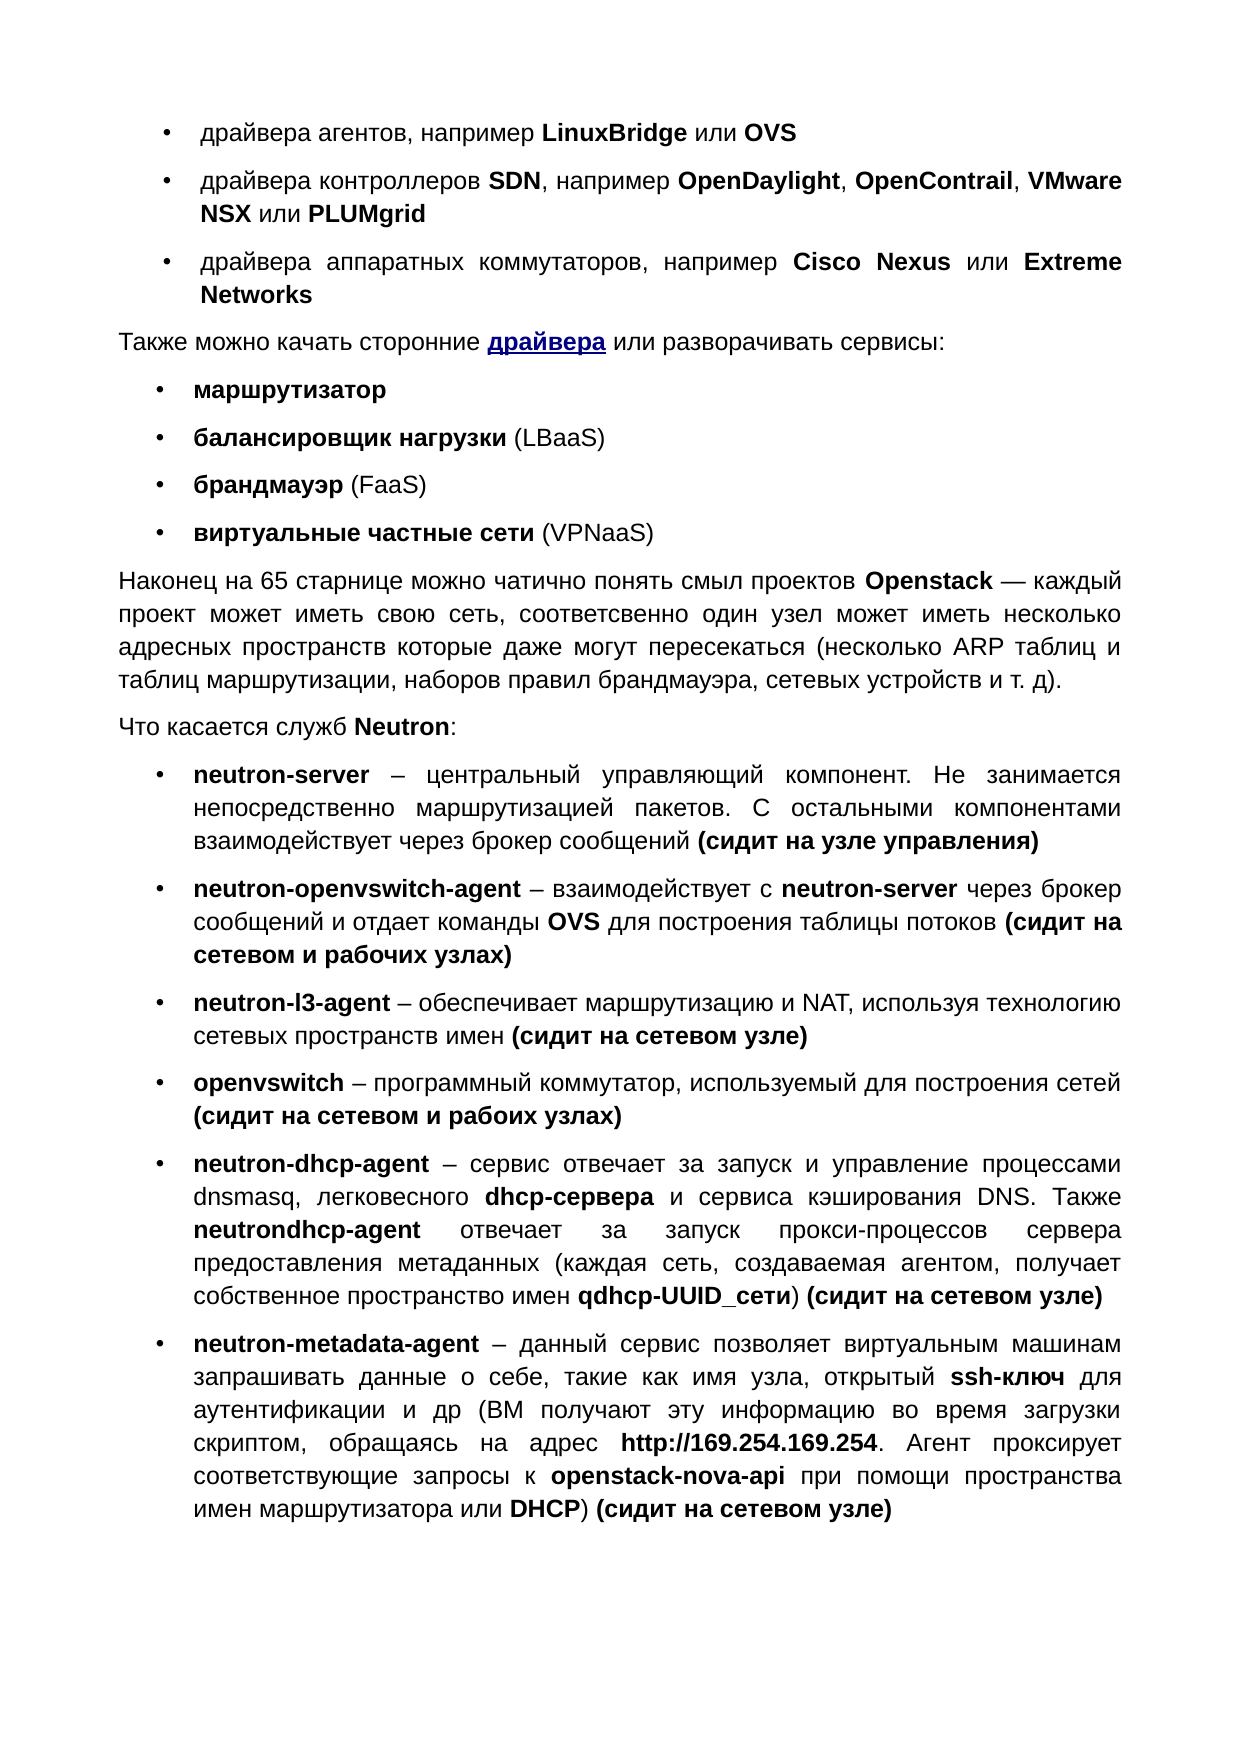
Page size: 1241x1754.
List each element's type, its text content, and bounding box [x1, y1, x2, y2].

list neutron-l3-agent – обеспечивает маршрутизацию и NAT, используя технологию сетевых пространств имен (сидит на сетевом узле) [156, 987, 1122, 1049]
list драйвера аппаратных коммутаторов, например Cisco Nexus или Extreme Networks [163, 247, 1122, 308]
list драйвера агентов, например LinuxBridge или OVS [163, 118, 1122, 147]
text Также можно качать сторонние драйвера или разворачивать сервисы: [118, 327, 1122, 356]
text Наконец на 65 старнице можно чатично понять смыл проектов Openstack — каждый проект может иметь свою сеть, соответсвенно один узел может иметь несколько адресных пространств которые даже могут пересекаться (несколько ARP таблиц и таблиц маршрутизации, наборов правил брандмауэра, сетевых устройств и т. д). [118, 566, 1122, 693]
list neutron-openvswitch-agent – взаимодействует с neutron-server через брокер сообщений и отдает команды OVS для построения таблицы потоков (сидит на сетевом и рабочих узлах) [156, 874, 1122, 969]
list neutron-server – центральный управляющий компонент. Не занимается непосредственно маршрутизацией пакетов. С остальными компонентами взаимодействует через брокер сообщений (сидит на узле управления) [156, 760, 1122, 855]
list openvswitch – программный коммутатор, используемый для построения сетей (сидит на сетевом и рабоих узлах) [156, 1068, 1122, 1130]
list маршрутизатор [156, 375, 1122, 404]
list балансировщик нагрузки (LBaaS) [156, 423, 1122, 451]
text Что касается служб Neutron: [118, 712, 1122, 741]
list драйвера контроллеров SDN, например OpenDaylight, OpenContrail, VMware NSX или PLUMgrid [163, 166, 1122, 228]
list neutron-dhcp-agent – сервис отвечает за запуск и управление процессами dnsmasq, легковесного dhcp-сервера и сервиса кэширования DNS. Также neutrondhcp-agent отвечает за запуск прокси-процессов сервера предоставления метаданных (каждая сеть, создаваемая агентом, получает собственное пространство имен qdhcp-UUID_сети) (сидит на сетевом узле) [156, 1149, 1122, 1310]
list брандмауэр (FaaS) [156, 470, 1122, 499]
list neutron-metadata-agent – данный сервис позволяет виртуальным машинам запрашивать данные о себе, такие как имя узла, открытый ssh-ключ для аутентификации и др (ВМ получают эту информацию во время загрузки скриптом, обращаясь на адрес http://169.254.169.254. Агент проксирует соответствующие запросы к openstack-nova-api при помощи пространства имен маршрутизатора или DHCP) (сидит на сетевом узле) [156, 1329, 1122, 1523]
list виртуальные частные сети (VPNaaS) [156, 518, 1122, 547]
